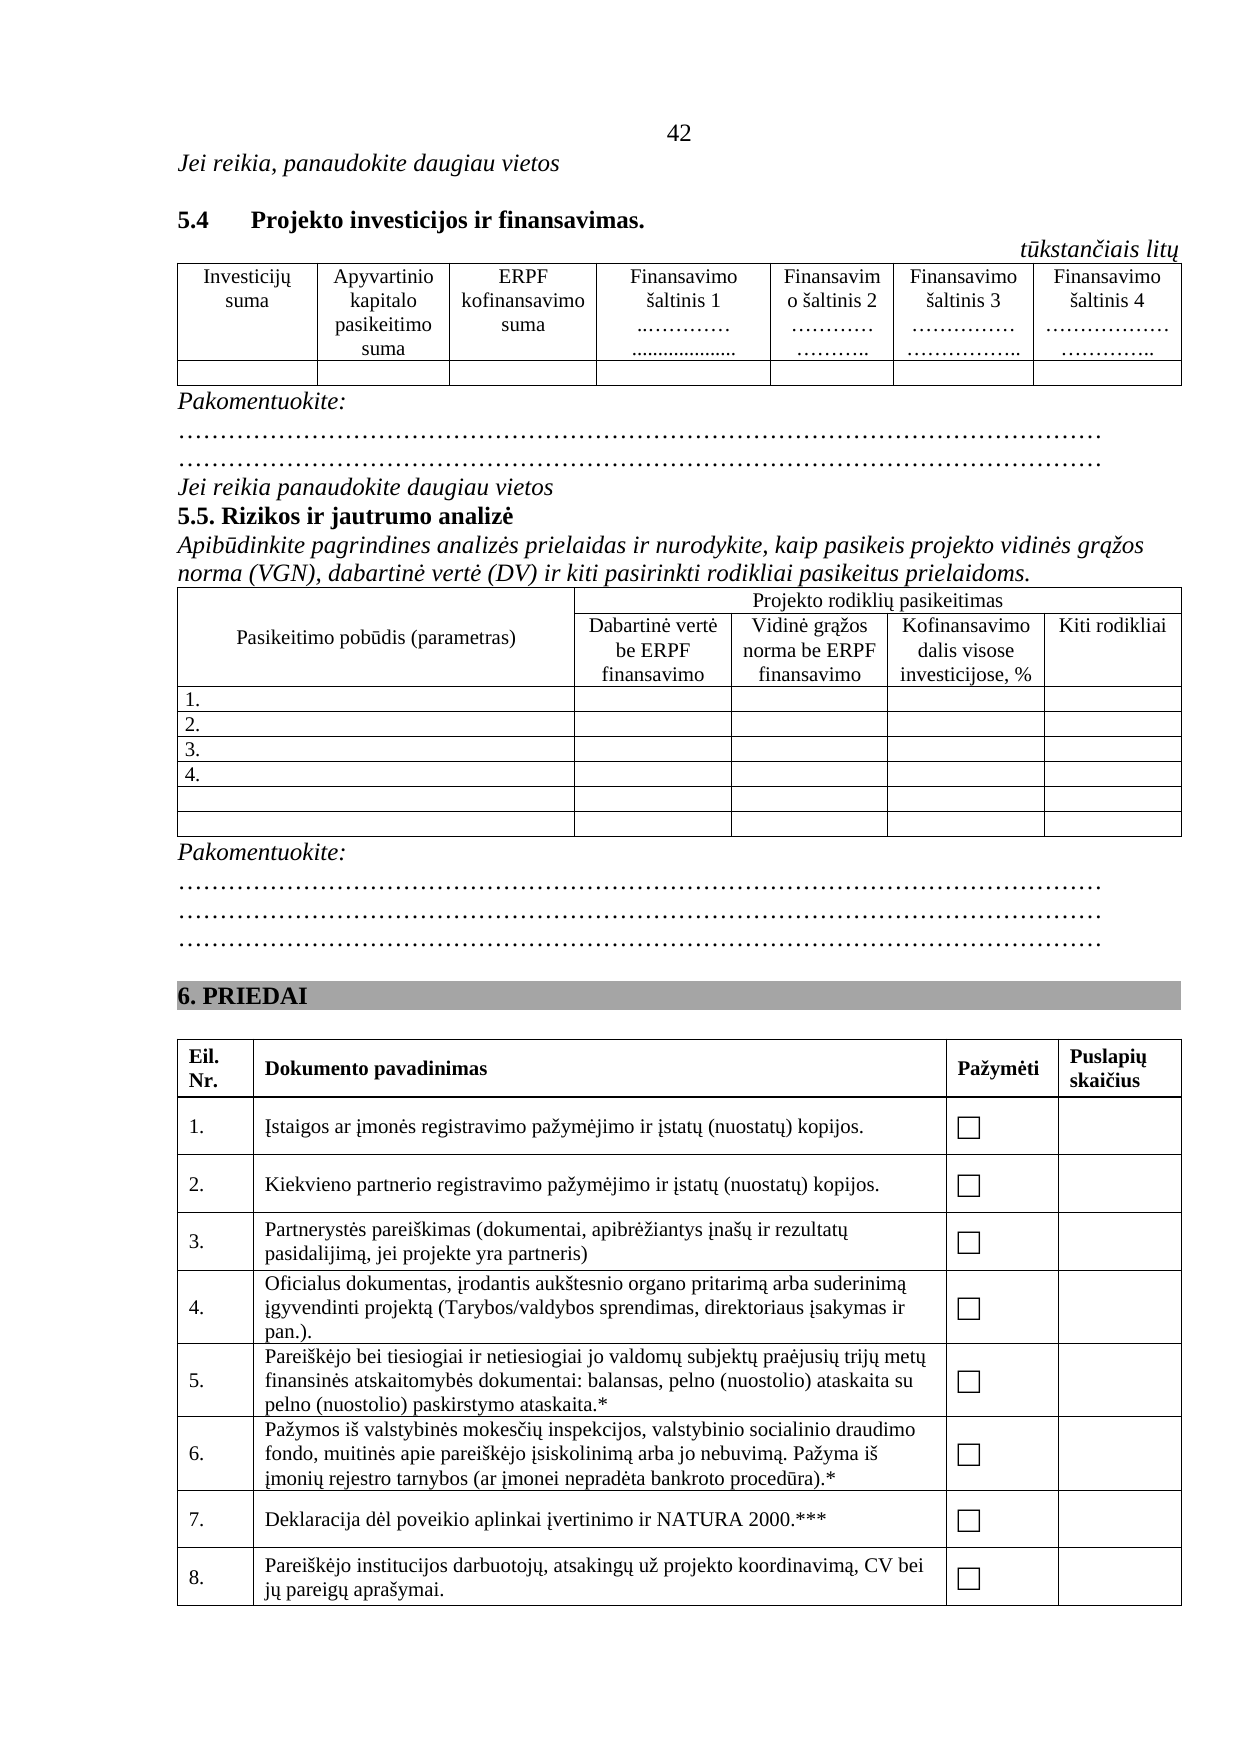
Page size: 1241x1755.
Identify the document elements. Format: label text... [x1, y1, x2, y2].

table_cell [1045, 737, 1181, 761]
table_header Pasikeitimo pobūdis (parametras) [178, 588, 574, 686]
text 5.5. Rizikos ir jautrumo analizė [177, 501, 1181, 530]
table_cell [575, 762, 731, 786]
table_cell [888, 712, 1044, 736]
text ………………………………………………………………………………………………… [177, 443, 1181, 472]
table_cell [771, 361, 893, 385]
table_cell [178, 812, 574, 836]
table_cell 5. [178, 1344, 253, 1416]
table_cell [1034, 361, 1181, 385]
table_header Finansavimo šaltinis 3 ………………………….. [894, 264, 1033, 360]
table_cell [732, 812, 887, 836]
table_cell Dabartinė vertė be ERPF finansavimo [575, 614, 731, 686]
table_cell 7. [178, 1491, 253, 1547]
table_cell Įstaigos ar įmonės registravimo pažymėjimo ir įstatų (nuostatų) kopijos. [254, 1098, 946, 1154]
table_cell [575, 787, 731, 811]
table_cell Deklaracija dėl poveikio aplinkai įvertinimo ir NATURA 2000.*** [254, 1491, 946, 1547]
text ………………………………………………………………………………………………… [177, 866, 1181, 895]
table_header Finansavimo šaltinis 4 ………………………….. [1034, 264, 1181, 360]
table_cell Oficialus dokumentas, įrodantis aukštesnio organo pritarimą arba suderinimą įgyvendinti projektą (Tarybos/valdybos sprendimas, direktoriaus įsakymas ir pan.). [254, 1271, 946, 1343]
table_cell [1059, 1491, 1181, 1547]
table_cell [732, 737, 887, 761]
table_cell 2. [178, 712, 574, 736]
text ………………………………………………………………………………………………… [177, 415, 1181, 443]
table_cell Kofinansavimo dalis visose investicijose, % [888, 614, 1044, 686]
table_cell [732, 762, 887, 786]
text tūkstančiais litų [177, 234, 1181, 263]
table_cell □ [947, 1098, 1058, 1154]
table_cell Partnerystės pareiškimas (dokumentai, apibrėžiantys įnašų ir rezultatų pasidalijimą, jei projekte yra partneris) [254, 1213, 946, 1270]
table_cell Kiekvieno partnerio registravimo pažymėjimo ir įstatų (nuostatų) kopijos. [254, 1155, 946, 1212]
table_cell [1045, 812, 1181, 836]
table_cell [1059, 1271, 1181, 1343]
table_cell □ [947, 1491, 1058, 1547]
table_cell 6. [178, 1417, 253, 1489]
table_header Finansavimo šaltinis 2 ………………….. [771, 264, 893, 360]
table_cell 3. [178, 1213, 253, 1270]
table_header Finansavimo šaltinis 1 ..………… .................... [597, 264, 770, 360]
table_cell [450, 361, 596, 385]
table_cell [1059, 1344, 1181, 1416]
text ………………………………………………………………………………………………… [177, 895, 1181, 923]
text Jei reikia, panaudokite daugiau vietos [177, 148, 1181, 176]
table_cell [1059, 1098, 1181, 1154]
table_cell Pareiškėjo institucijos darbuotojų, atsakingų už projekto koordinavimą, CV bei jų pareigų aprašymai. [254, 1548, 946, 1605]
text Jei reikia panaudokite daugiau vietos [177, 472, 1181, 501]
text Apibūdinkite pagrindines analizės prielaidas ir nurodykite, kaip pasikeis projekto vidinės grąžos norma (VGN), dabartinė vertė (DV) ir kiti pasirinkti rodikliai pasikeitus prielaidoms. [177, 530, 1181, 587]
table_cell [1059, 1417, 1181, 1489]
table_cell 1. [178, 687, 574, 711]
table_cell [178, 361, 317, 385]
table_cell Vidinė grąžos norma be ERPF finansavimo [732, 614, 887, 686]
table_cell □ [947, 1155, 1058, 1212]
text 6. PRIEDAI [177, 981, 1181, 1010]
table_cell [888, 787, 1044, 811]
table_header Dokumento pavadinimas [254, 1040, 946, 1096]
text Pakomentuokite: [177, 837, 1181, 866]
table_cell □ [947, 1417, 1058, 1489]
table_header Investicijų suma [178, 264, 317, 360]
table_cell [1045, 712, 1181, 736]
table_cell [178, 787, 574, 811]
table_cell [888, 812, 1044, 836]
table_header Pažymėti [947, 1040, 1058, 1096]
text Pakomentuokite: [177, 386, 1181, 415]
table_cell [1045, 787, 1181, 811]
table_cell [732, 787, 887, 811]
table_cell [575, 812, 731, 836]
table_cell [894, 361, 1033, 385]
table_cell Pažymos iš valstybinės mokesčių inspekcijos, valstybinio socialinio draudimo fondo, muitinės apie pareiškėjo įsiskolinimą arba jo nebuvimą. Pažyma iš įmonių rejestro tarnybos (ar įmonei nepradėta bankroto procedūra).* [254, 1417, 946, 1489]
table_cell [888, 687, 1044, 711]
table_cell 1. [178, 1098, 253, 1154]
table_header Eil. Nr. [178, 1040, 253, 1096]
table_cell [1059, 1548, 1181, 1605]
table_cell □ [947, 1271, 1058, 1343]
table_header ERPF kofinansavimo suma [450, 264, 596, 360]
table_cell [318, 361, 449, 385]
table_cell [1045, 762, 1181, 786]
text 5.4 Projekto investicijos ir finansavimas. [177, 205, 1181, 234]
table_cell [1045, 687, 1181, 711]
table_cell [1059, 1155, 1181, 1212]
table_cell [1059, 1213, 1181, 1270]
table_cell 8. [178, 1548, 253, 1605]
table_cell [575, 687, 731, 711]
table_cell [597, 361, 770, 385]
table_cell Pareiškėjo bei tiesiogiai ir netiesiogiai jo valdomų subjektų praėjusių trijų metų finansinės atskaitomybės dokumentai: balansas, pelno (nuostolio) ataskaita su pelno (nuostolio) paskirstymo ataskaita.* [254, 1344, 946, 1416]
table_cell 4. [178, 1271, 253, 1343]
table_cell [888, 737, 1044, 761]
table_cell 2. [178, 1155, 253, 1212]
table_header Puslapių skaičius [1059, 1040, 1181, 1096]
table_cell □ [947, 1548, 1058, 1605]
text ………………………………………………………………………………………………… [177, 923, 1181, 952]
table_cell [888, 762, 1044, 786]
table_cell 4. [178, 762, 574, 786]
table_cell [575, 712, 731, 736]
table_header Apyvartinio kapitalo pasikeitimo suma [318, 264, 449, 360]
table_cell [575, 737, 731, 761]
table_cell □ [947, 1344, 1058, 1416]
table_cell [732, 712, 887, 736]
table_header Projekto rodiklių pasikeitimas [575, 588, 1181, 612]
table_cell 3. [178, 737, 574, 761]
table_cell [732, 687, 887, 711]
table_cell □ [947, 1213, 1058, 1270]
table_cell Kiti rodikliai [1045, 614, 1181, 686]
